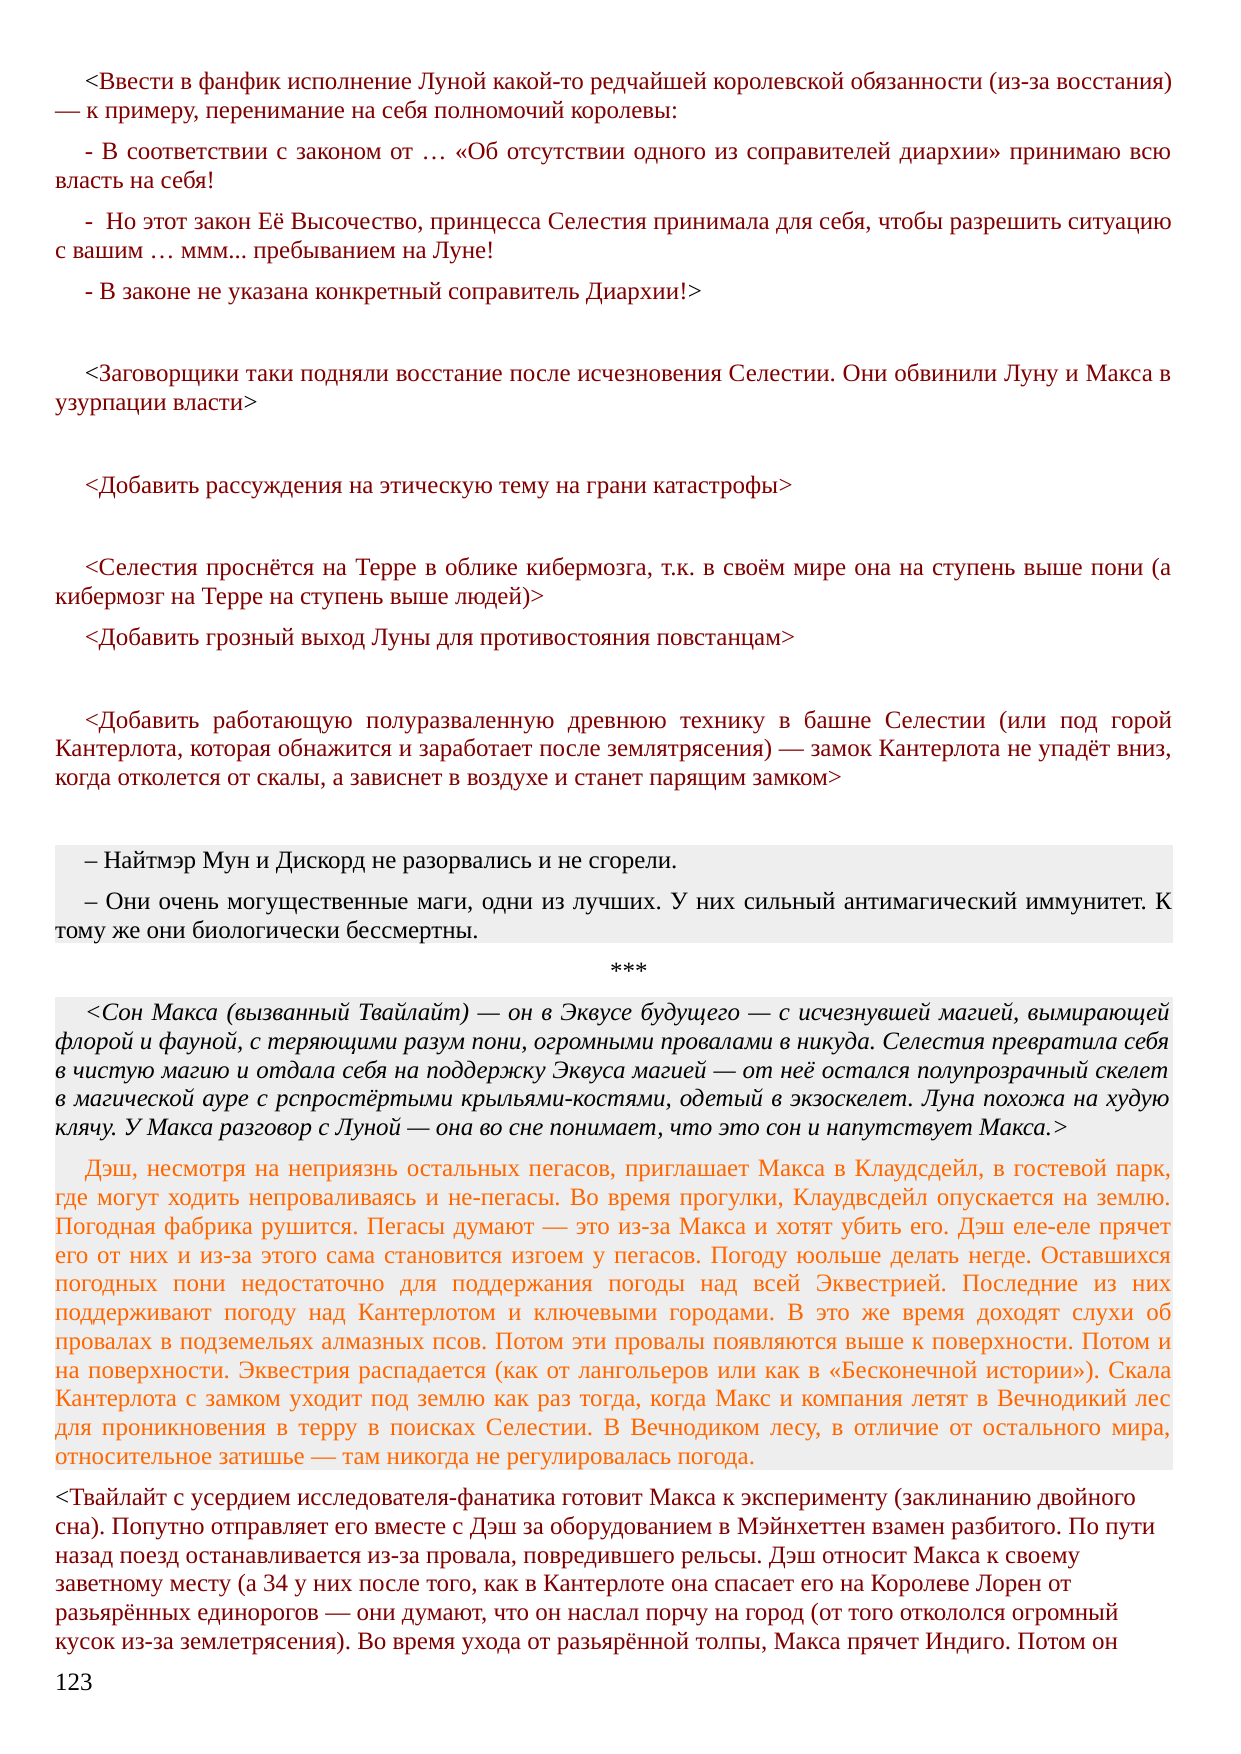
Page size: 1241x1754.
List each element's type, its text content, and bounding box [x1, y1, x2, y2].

text - В законе не указана конкретный соправитель Диархии!> [55, 276, 1173, 305]
text <Добавить работающую полуразваленную древнюю технику в башне Селестии (или под горой Кантерлота, которая обнажится и заработает после землятрясения) — замок Кантерлота не упадёт вниз, когда отколется от скалы, а зависнет в воздухе и станет парящим замком> [55, 705, 1173, 791]
text Дэш, несмотря на неприязнь остальных пегасов, приглашает Макса в Клаудсдейл, в гостевой парк, где могут ходить непроваливаясь и не-пегасы. Во время прогулки, Клаудвсдейл опускается на землю. Погодная фабрика рушится. Пегасы думают — это из-за Макса и хотят убить его. Дэш еле-еле прячет его от них и из-за этого сама становится изгоем у пегасов. Погоду юольше делать негде. Оставшихся погодных пони недостаточно для поддержания погоды над всей Эквестрией. Последние из них поддерживают погоду над Кантерлотом и ключевыми городами. В это же время доходят слухи об провалах в подземельях алмазных псов. Потом эти провалы появляются выше к поверхности. Потом и на поверхности. Эквестрия распадается (как от лангольеров или как в «Бесконечной истории»). Скала Кантерлота с замком уходит под землю как раз тогда, когда Макс и компания летят в Вечнодикий лес для проникновения в терру в поисках Селестии. В Вечнодиком лесу, в отличие от остального мира, относительное затишье — там никогда не регулировалась погода. [55, 1153, 1173, 1470]
text <Заговорщики таки подняли восстание после исчезновения Селестии. Они обвинили Луну и Макса в узурпации власти> [55, 358, 1173, 416]
text <Добавить грозный выход Луны для противостояния повстанцам> [55, 622, 1173, 651]
text <Добавить рассуждения на этическую тему на грани катастрофы> [55, 470, 1173, 498]
text <Селестия проснётся на Терре в облике кибермозга, т.к. в своём мире она на ступень выше пони (а кибермозг на Терре на ступень выше людей)> [55, 552, 1173, 610]
text <Ввести в фанфик исполнение Луной какой-то редчайшей королевской обязанности (из-за восстания) — к примеру, перенимание на себя полномочий королевы: [55, 66, 1173, 123]
text – Найтмэр Мун и Дискорд не разорвались и не сгорели. [55, 845, 1173, 873]
text - Но этот закон Её Высочество, принцесса Селестия принимала для себя, чтобы разрешить ситуацию с вашим … ммм... пребыванием на Луне! [55, 206, 1173, 263]
text <Твайлайт с усердием исследователя-фанатика готовит Макса к эксперименту (заклинанию двойного сна). Попутно отправляет его вместе с Дэш за оборудованием в Мэйнхеттен взамен разбитого. По пути назад поезд останавливается из-за провала, повредившего рельсы. Дэш относит Макса к своему заветному месту (а 34 у них после того, как в Кантерлоте она спасает его на Королеве Лорен от разьярённых единорогов — они думают, что он наслал порчу на город (от того откололся огромный кусок из-за землетрясения). Во время ухода от разьярённой толпы, Макса прячет Индиго. Потом он [55, 1482, 1173, 1655]
text <Сон Макса (вызванный Твайлайт) — он в Эквусе будущего — с исчезнувшей магией, вымирающей флорой и фауной, с теряющими разум пони, огромными провалами в никуда. Селестия превратила себя в чистую магию и отдала себя на поддержку Эквуса магией — от неё остался полупрозрачный скелет в магической ауре с рспростёртыми крыльями-костями, одетый в экзоскелет. Луна похожа на худую клячу. У Макса разговор с Луной — она во сне понимает, что это сон и напутствует Макса.> [55, 997, 1173, 1141]
text - В соответствии с законом от … «Об отсутствии одного из соправителей диархии» принимаю всю власть на себя! [55, 136, 1173, 193]
text – Они очень могущественные маги, одни из лучших. У них сильный антимагический иммунитет. К тому же они биологически бессмертны. [55, 886, 1173, 943]
text *** [55, 956, 1173, 985]
